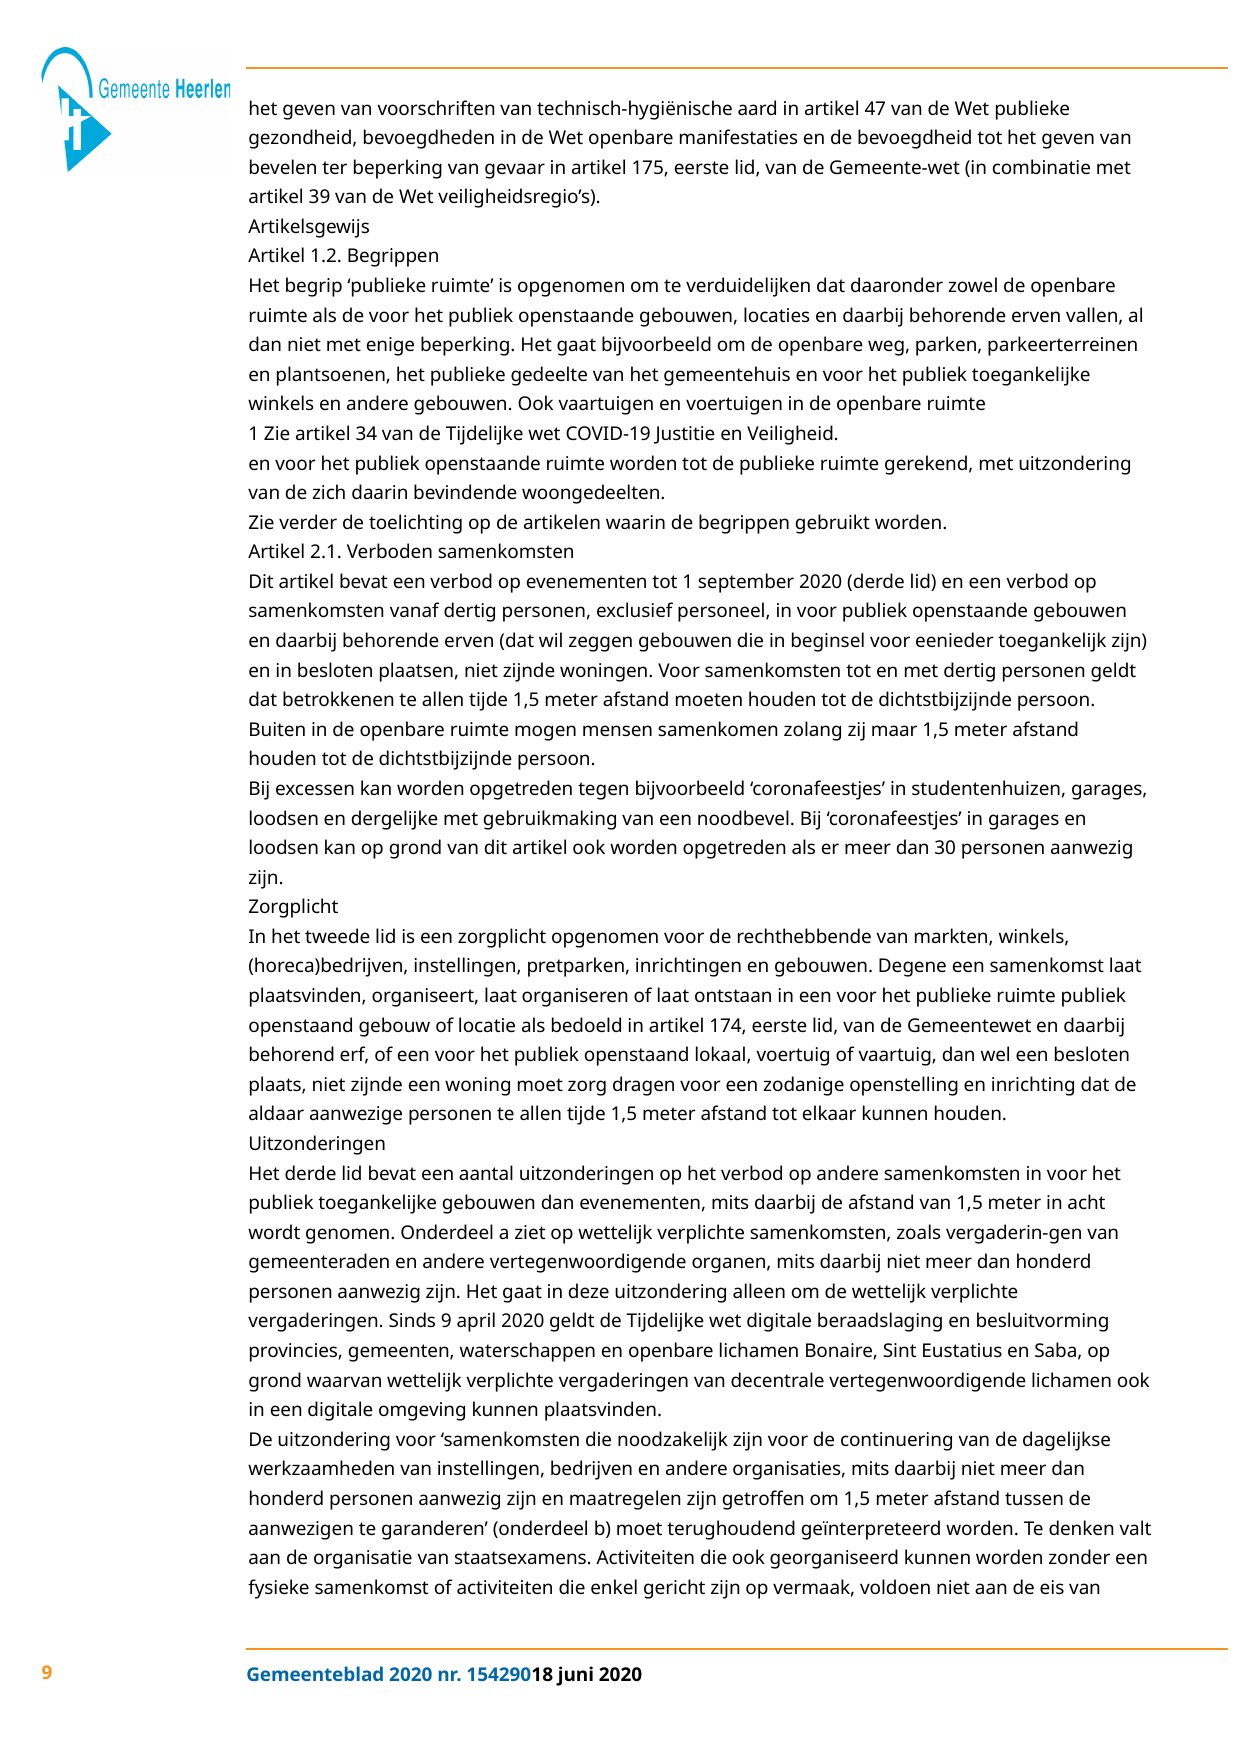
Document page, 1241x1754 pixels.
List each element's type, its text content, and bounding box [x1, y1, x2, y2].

text Artikel 2.1. Verboden samenkomsten [248, 538, 1152, 564]
text Artikelsgewijs [248, 213, 1152, 239]
text Dit artikel bevat een verbod op evenementen tot 1 september 2020 (derde lid) en een verbod op samenkomsten vanaf dertig personen, exclusief personeel, in voor publiek openstaande gebouwen en daarbij behorende erven (dat wil zeggen gebouwen die in beginsel voor eenieder toegankelijk zijn) en in besloten plaatsen, niet zijnde woningen. Voor samenkomsten tot en met dertig personen geldt dat betrokkenen te allen tijde 1,5 meter afstand moeten houden tot de dichtstbijzijnde persoon. [248, 568, 1152, 712]
text Het begrip ‘publieke ruimte’ is opgenomen om te verduidelijken dat daaronder zowel de openbare ruimte als de voor het publiek openstaande gebouwen, locaties en daarbij behorende erven vallen, al dan niet met enige beperking. Het gaat bijvoorbeeld om de openbare weg, parken, parkeerterreinen en plantsoenen, het publieke gedeelte van het gemeentehuis en voor het publiek toegankelijke winkels en andere gebouwen. Ook vaartuigen en voertuigen in de openbare ruimte [248, 272, 1152, 416]
picture [41, 47, 231, 172]
text Artikel 1.2. Begrippen [248, 243, 1152, 268]
text In het tweede lid is een zorgplicht opgenomen voor de rechthebbende van markten, winkels, (horeca)bedrijven, instellingen, pretparken, inrichtingen en gebouwen. Degene een samenkomst laat plaatsvinden, organiseert, laat organiseren of laat ontstaan in een voor het publieke ruimte publiek openstaand gebouw of locatie als bedoeld in artikel 174, eerste lid, van de Gemeentewet en daarbij behorend erf, of een voor het publiek openstaand lokaal, voertuig of vaartuig, dan wel een besloten plaats, niet zijnde een woning moet zorg dragen voor een zodanige openstelling en inrichting dat de aldaar aanwezige personen te allen tijde 1,5 meter afstand tot elkaar kunnen houden. [248, 923, 1152, 1126]
text Uitzonderingen [248, 1130, 1152, 1156]
text Zorgplicht [248, 893, 1152, 919]
text De uitzondering voor ‘samenkomsten die noodzakelijk zijn voor de continuering van de dagelijkse werkzaamheden van instellingen, bedrijven en andere organisaties, mits daarbij niet meer dan honderd personen aanwezig zijn en maatregelen zijn getroffen om 1,5 meter afstand tussen de aanwezigen te garanderen’ (onderdeel b) moet terughoudend geïnterpreteerd worden. Te denken valt aan de organisatie van staatsexamens. Activiteiten die ook georganiseerd kunnen worden zonder een fysieke samenkomst of activiteiten die enkel gericht zijn op vermaak, voldoen niet aan de eis van [248, 1426, 1152, 1600]
text Zie verder de toelichting op de artikelen waarin de begrippen gebruikt worden. [248, 509, 1152, 535]
text Buiten in de openbare ruimte mogen mensen samenkomen zolang zij maar 1,5 meter afstand houden tot de dichtstbijzijnde persoon. [248, 716, 1152, 771]
text het geven van voorschriften van technisch-hygiënische aard in artikel 47 van de Wet publieke gezondheid, bevoegdheden in de Wet openbare manifestaties en de bevoegdheid tot het geven van bevelen ter beperking van gevaar in artikel 175, eerste lid, van de Gemeente-wet (in combinatie met artikel 39 van de Wet veiligheidsregio’s). [248, 95, 1152, 209]
text 1 Zie artikel 34 van de Tijdelijke wet COVID-19 Justitie en Veiligheid. [248, 420, 1152, 446]
text Bij excessen kan worden opgetreden tegen bijvoorbeeld ‘coronafeestjes’ in studentenhuizen, garages, loodsen en dergelijke met gebruikmaking van een noodbevel. Bij ‘coronafeestjes’ in garages en loodsen kan op grond van dit artikel ook worden opgetreden als er meer dan 30 personen aanwezig zijn. [248, 775, 1152, 890]
text en voor het publiek openstaande ruimte worden tot de publieke ruimte gerekend, met uitzondering van de zich daarin bevindende woongedeelten. [248, 450, 1152, 505]
text Het derde lid bevat een aantal uitzonderingen op het verbod op andere samenkomsten in voor het publiek toegankelijke gebouwen dan evenementen, mits daarbij de afstand van 1,5 meter in acht wordt genomen. Onderdeel a ziet op wettelijk verplichte samenkomsten, zoals vergaderin-gen van gemeenteraden en andere vertegenwoordigende organen, mits daarbij niet meer dan honderd personen aanwezig zijn. Het gaat in deze uitzondering alleen om de wettelijk verplichte vergaderingen. Sinds 9 april 2020 geldt de Tijdelijke wet digitale beraadslaging en besluitvorming provincies, gemeenten, waterschappen en openbare lichamen Bonaire, Sint Eustatius en Saba, op grond waarvan wettelijk verplichte vergaderingen van decentrale vertegenwoordigende lichamen ook in een digitale omgeving kunnen plaatsvinden. [248, 1160, 1152, 1422]
picture [41, 47, 59, 70]
